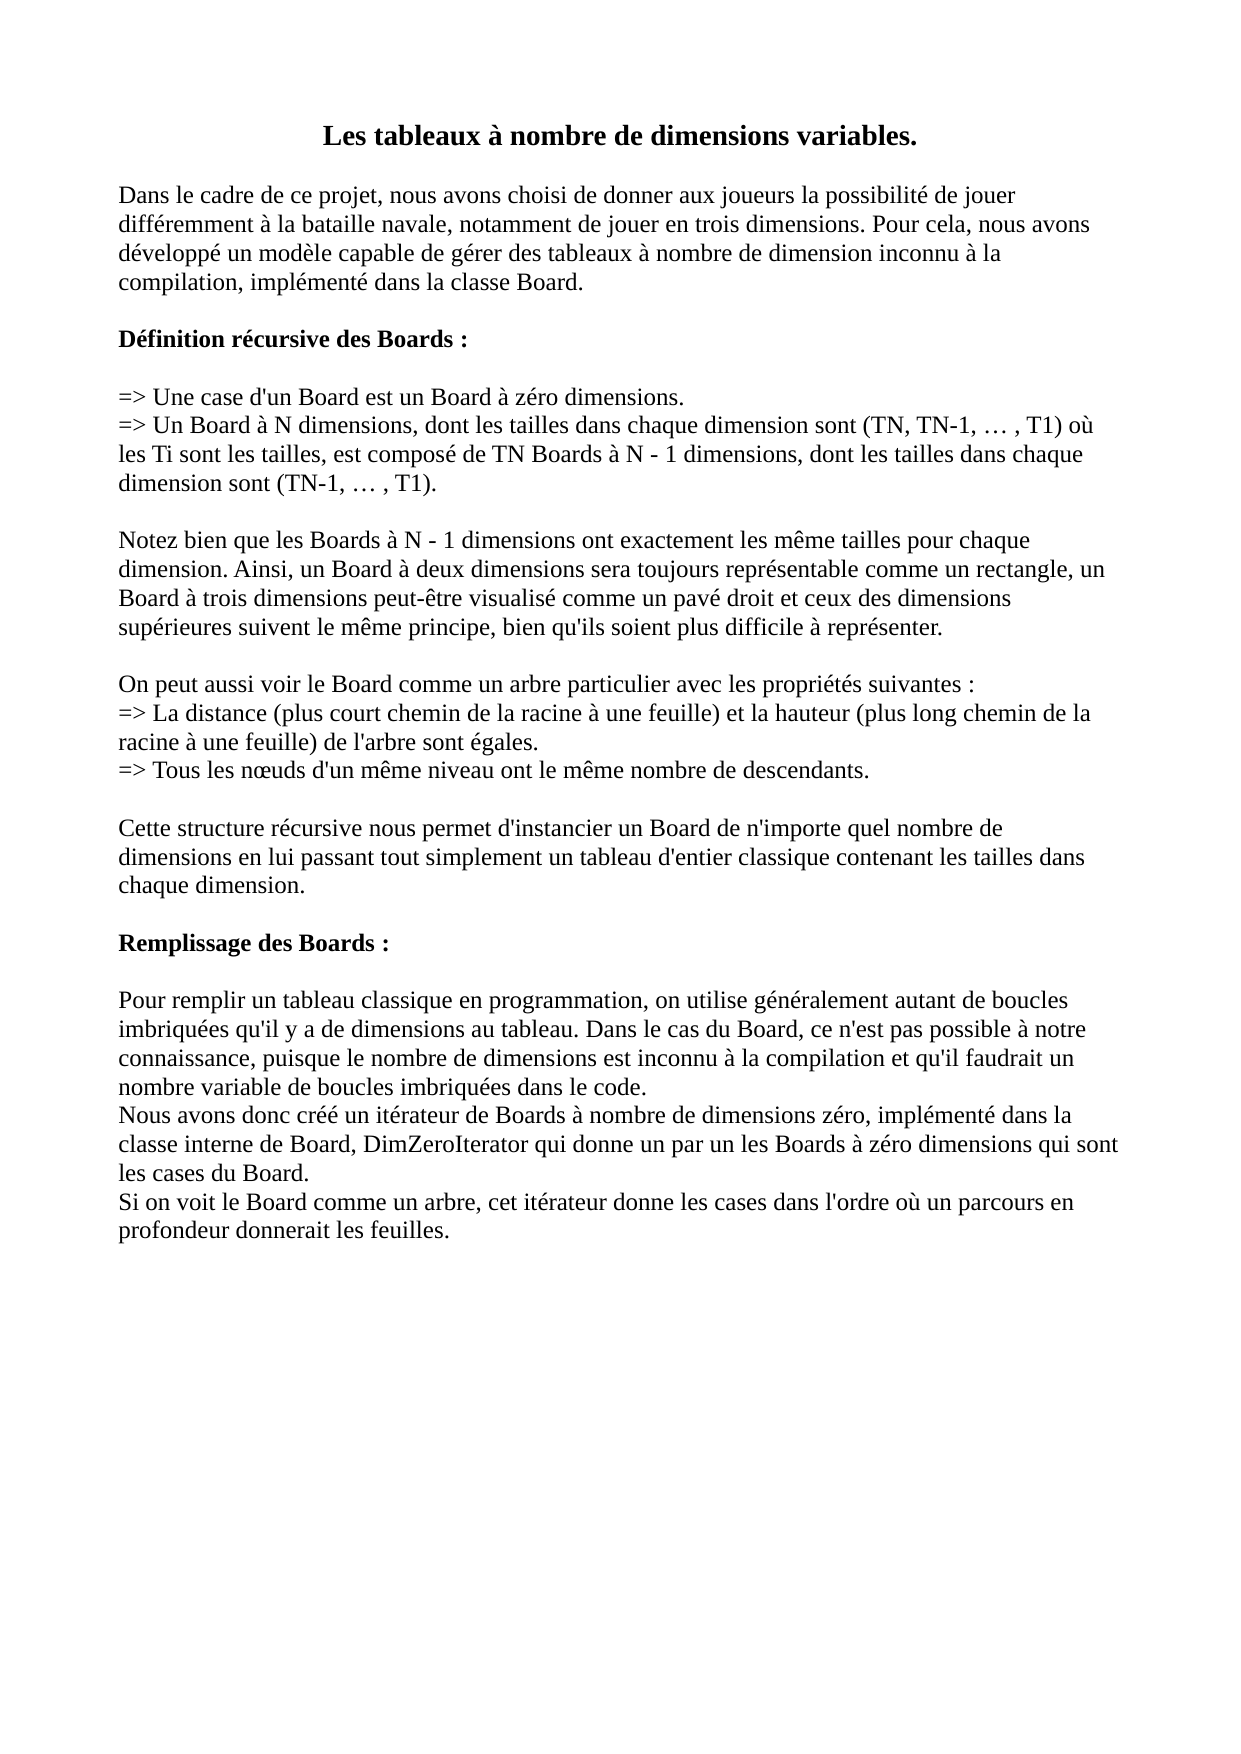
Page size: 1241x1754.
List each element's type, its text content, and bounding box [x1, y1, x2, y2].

text Notez bien que les Boards à N - 1 dimensions ont exactement les même tailles pour chaque dimension. Ainsi, un Board à deux dimensions sera toujours représentable comme un rectangle, un Board à trois dimensions peut-être visualisé comme un pavé droit et ceux des dimensions supérieures suivent le même principe, bien qu'ils soient plus difficile à représenter. [118, 525, 1122, 640]
text Définition récursive des Boards : [118, 324, 1122, 353]
text => Un Board à N dimensions, dont les tailles dans chaque dimension sont (TN, TN-1, … , T1) où les Ti sont les tailles, est composé de TN Boards à N - 1 dimensions, dont les tailles dans chaque dimension sont (TN-1, … , T1). [118, 410, 1122, 497]
text Nous avons donc créé un itérateur de Boards à nombre de dimensions zéro, implémenté dans la classe interne de Board, DimZeroIterator qui donne un par un les Boards à zéro dimensions qui sont les cases du Board. [118, 1100, 1122, 1187]
text Si on voit le Board comme un arbre, cet itérateur donne les cases dans l'ordre où un parcours en profondeur donnerait les feuilles. [118, 1187, 1122, 1244]
text => La distance (plus court chemin de la racine à une feuille) et la hauteur (plus long chemin de la racine à une feuille) de l'arbre sont égales. [118, 698, 1122, 755]
text Remplissage des Boards : [118, 928, 1122, 957]
text Les tableaux à nombre de dimensions variables. [118, 118, 1122, 152]
text On peut aussi voir le Board comme un arbre particulier avec les propriétés suivantes : [118, 669, 1122, 698]
text => Tous les nœuds d'un même niveau ont le même nombre de descendants. [118, 755, 1122, 784]
text Cette structure récursive nous permet d'instancier un Board de n'importe quel nombre de dimensions en lui passant tout simplement un tableau d'entier classique contenant les tailles dans chaque dimension. [118, 813, 1122, 899]
text Pour remplir un tableau classique en programmation, on utilise généralement autant de boucles imbriquées qu'il y a de dimensions au tableau. Dans le cas du Board, ce n'est pas possible à notre connaissance, puisque le nombre de dimensions est inconnu à la compilation et qu'il faudrait un nombre variable de boucles imbriquées dans le code. [118, 985, 1122, 1100]
text => Une case d'un Board est un Board à zéro dimensions. [118, 382, 1122, 410]
text Dans le cadre de ce projet, nous avons choisi de donner aux joueurs la possibilité de jouer différemment à la bataille navale, notamment de jouer en trois dimensions. Pour cela, nous avons développé un modèle capable de gérer des tableaux à nombre de dimension inconnu à la compilation, implémenté dans la classe Board. [118, 180, 1122, 295]
